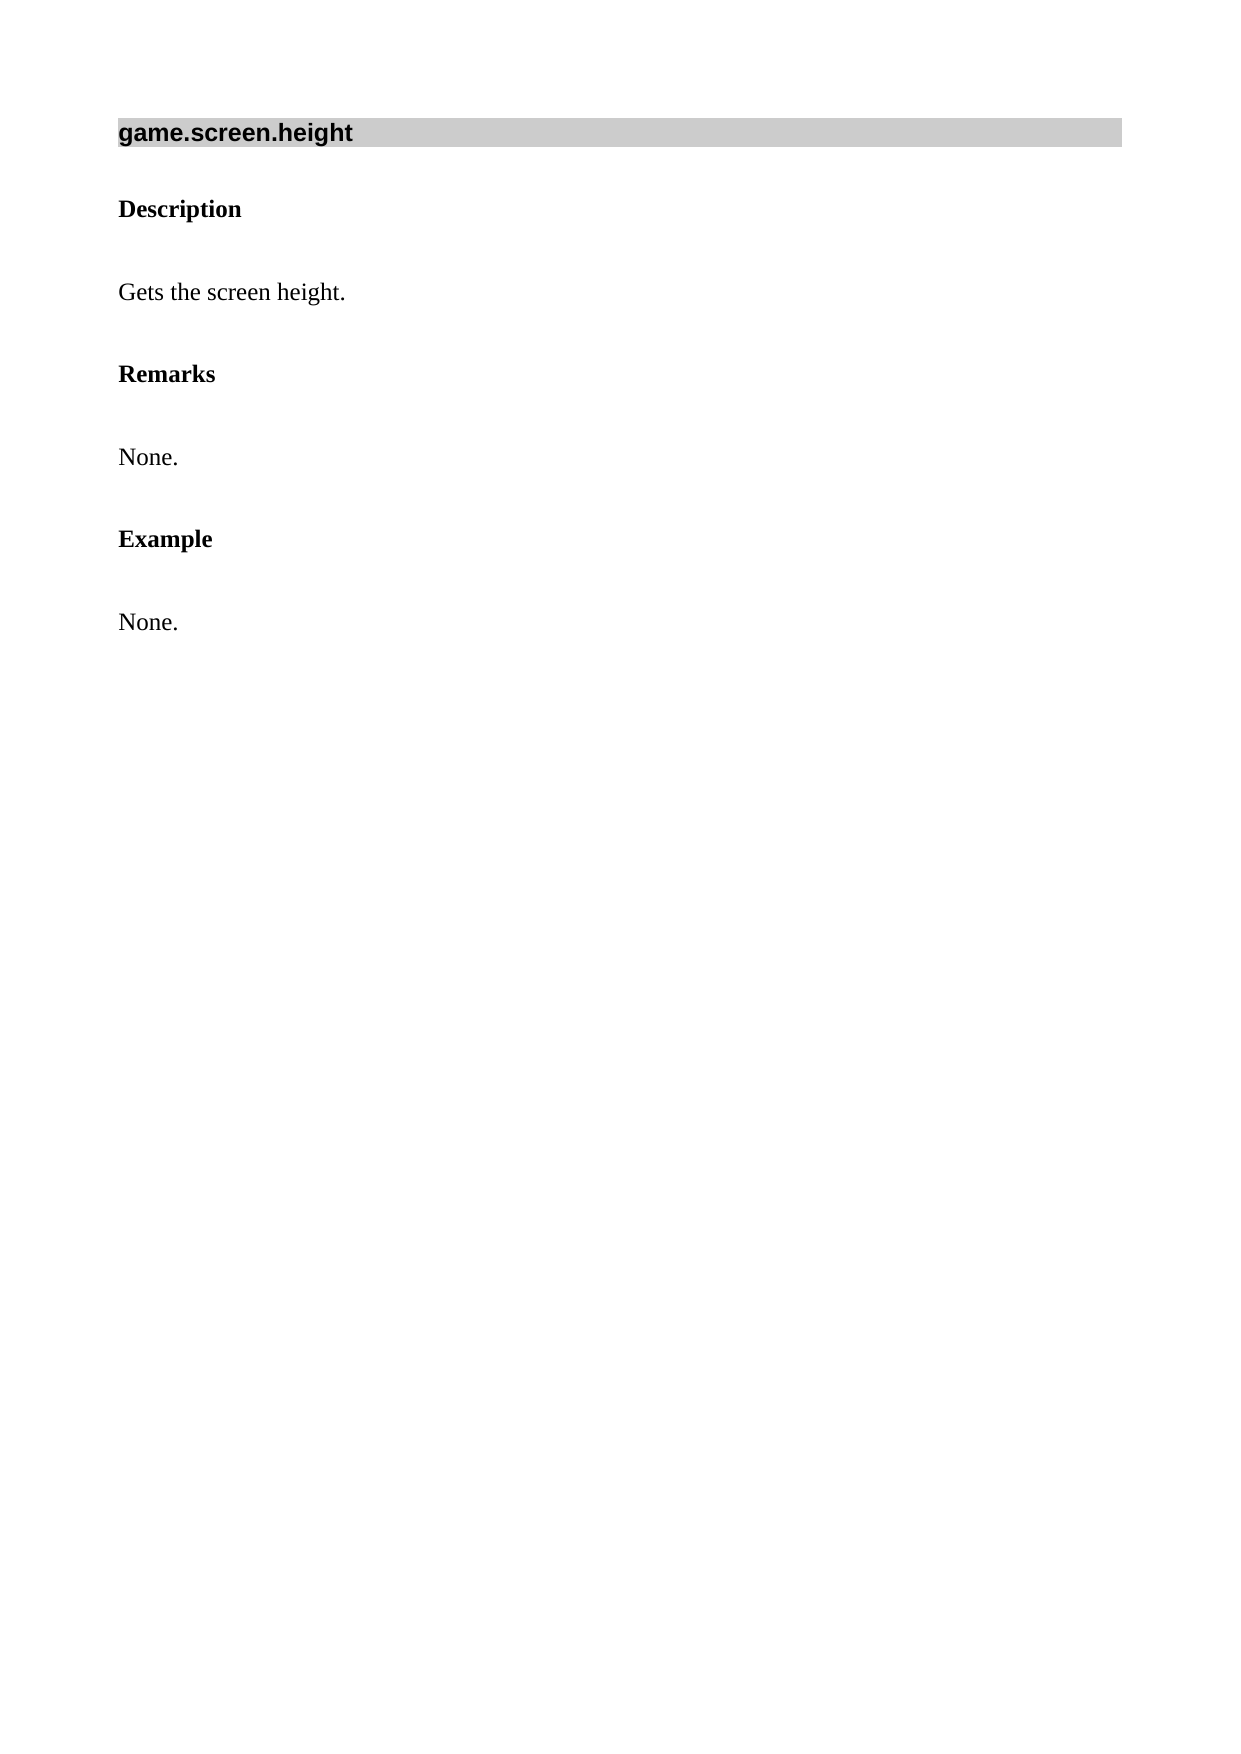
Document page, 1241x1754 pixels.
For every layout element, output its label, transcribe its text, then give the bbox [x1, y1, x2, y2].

text Remarks [118, 359, 1122, 388]
text Description [118, 194, 1122, 223]
text Example [118, 524, 1122, 553]
text None. [118, 607, 1122, 636]
text None. [118, 442, 1122, 471]
text Gets the screen height. [118, 277, 1122, 306]
subtitle game.screen.height [118, 118, 1122, 147]
